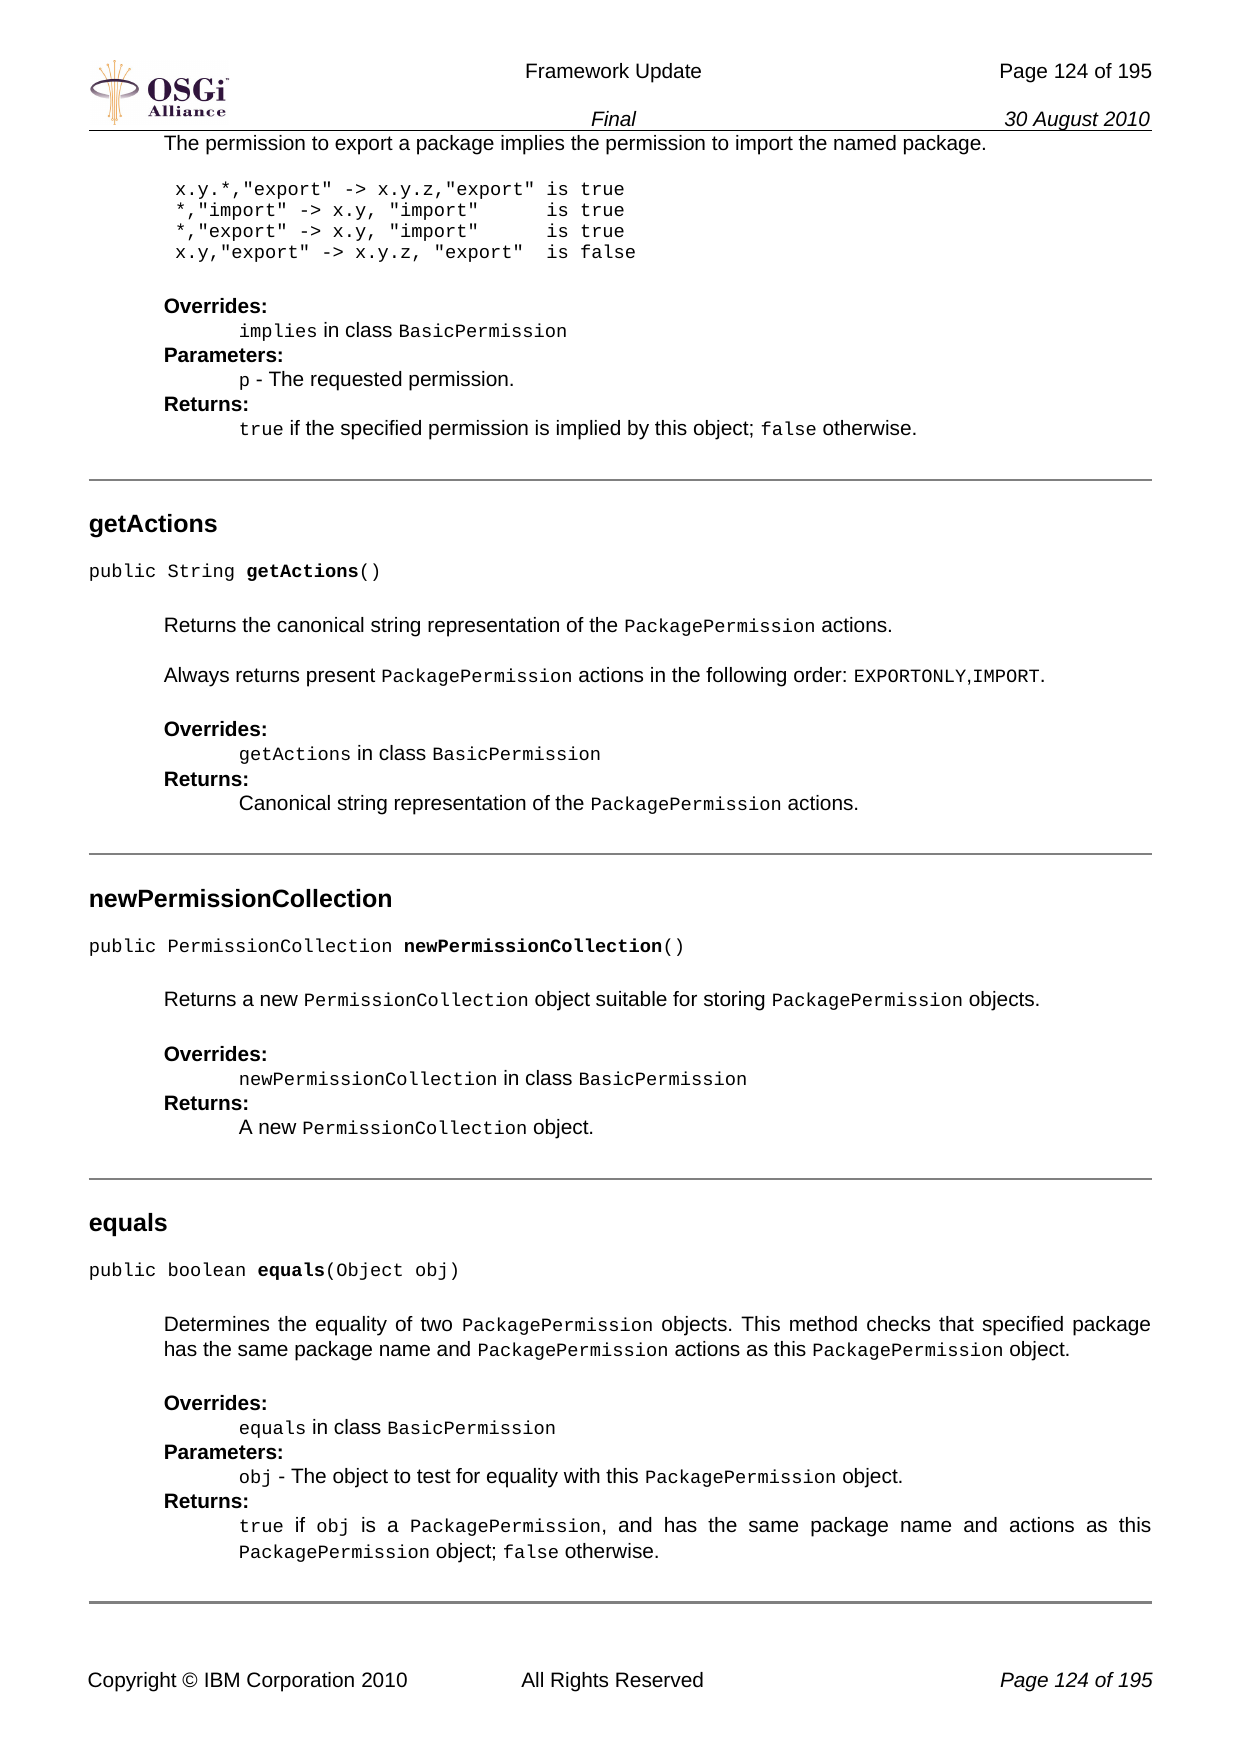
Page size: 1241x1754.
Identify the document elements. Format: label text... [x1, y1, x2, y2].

text Canonical string representation of the PackagePermission actions. [238, 790, 1152, 816]
text public String getActions() [88, 562, 1152, 583]
subtitle newPermissionCollection [88, 884, 1152, 912]
text public PermissionCollection newPermissionCollection() [88, 937, 1152, 958]
text true if obj is a PackagePermission, and has the same package name and actions as this PackagePermission object; false otherwise. [238, 1513, 1152, 1564]
text Returns the canonical string representation of the PackagePermission actions. [163, 613, 1152, 638]
text public boolean equals(Object obj) [88, 1261, 1152, 1282]
text Always returns present PackagePermission actions in the following order: EXPORTONLY,IMPORT. [163, 663, 1152, 688]
text Overrides: [163, 717, 1152, 741]
subtitle getActions [88, 509, 1152, 538]
text A new PermissionCollection object. [238, 1114, 1152, 1140]
text Returns a new PermissionCollection object suitable for storing PackagePermission objects. [163, 987, 1152, 1012]
picture [90, 60, 230, 125]
text Returns: [163, 1091, 1152, 1114]
text x.y.*,"export" -> x.y.z,"export" is true *,"import" -> x.y, "import" is true *,"export" -> x.y, "import" is true x.y,"export" -> x.y.z, "export" is false [163, 179, 1152, 264]
text equals in class BasicPermission [238, 1415, 1152, 1440]
text true if the specified permission is implied by this object; false otherwise. [238, 416, 1152, 441]
text Overrides: [163, 1391, 1152, 1415]
text Returns: [163, 1489, 1152, 1513]
text Parameters: [163, 343, 1152, 367]
text getActions in class BasicPermission [238, 741, 1152, 766]
text The permission to export a package implies the permission to import the named package. [163, 131, 1152, 154]
text Overrides: [163, 1041, 1152, 1065]
text Parameters: [163, 1440, 1152, 1464]
text p - The requested permission. [238, 367, 1152, 392]
subtitle equals [88, 1208, 1152, 1237]
text newPermissionCollection in class BasicPermission [238, 1065, 1152, 1091]
text Returns: [163, 766, 1152, 790]
text Determines the equality of two PackagePermission objects. This method checks that specified package has the same package name and PackagePermission actions as this PackagePermission object. [163, 1311, 1152, 1362]
text implies in class BasicPermission [238, 317, 1152, 343]
text Overrides: [163, 293, 1152, 317]
text obj - The object to test for equality with this PackagePermission object. [238, 1464, 1152, 1489]
text Returns: [163, 392, 1152, 416]
